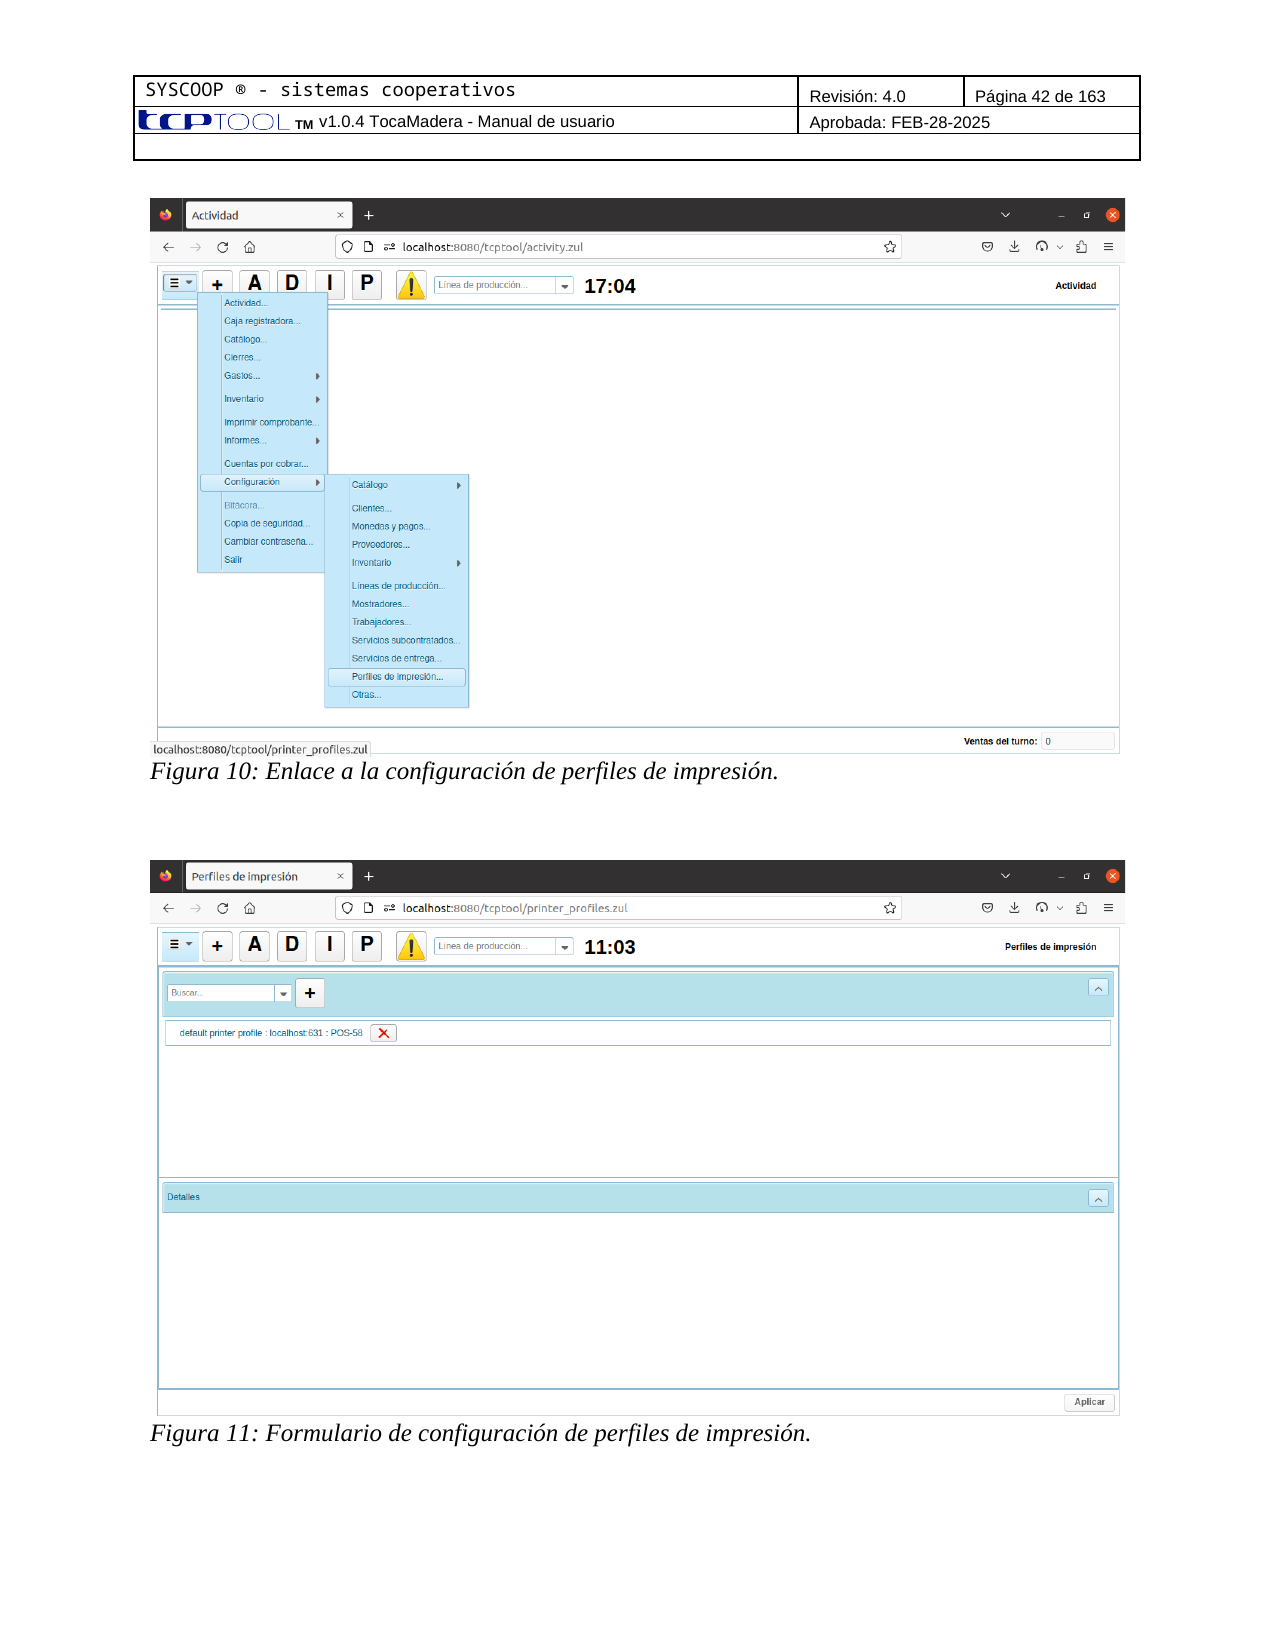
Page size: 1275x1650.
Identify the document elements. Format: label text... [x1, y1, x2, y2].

text Figura 10: Enlace a la configuración de perfiles de impresión. [150, 757, 1125, 785]
picture [150, 860, 1125, 1419]
picture [138, 110, 290, 130]
picture [150, 198, 1125, 757]
text Figura 11: Formulario de configuración de perfiles de impresión. [150, 1419, 1125, 1447]
